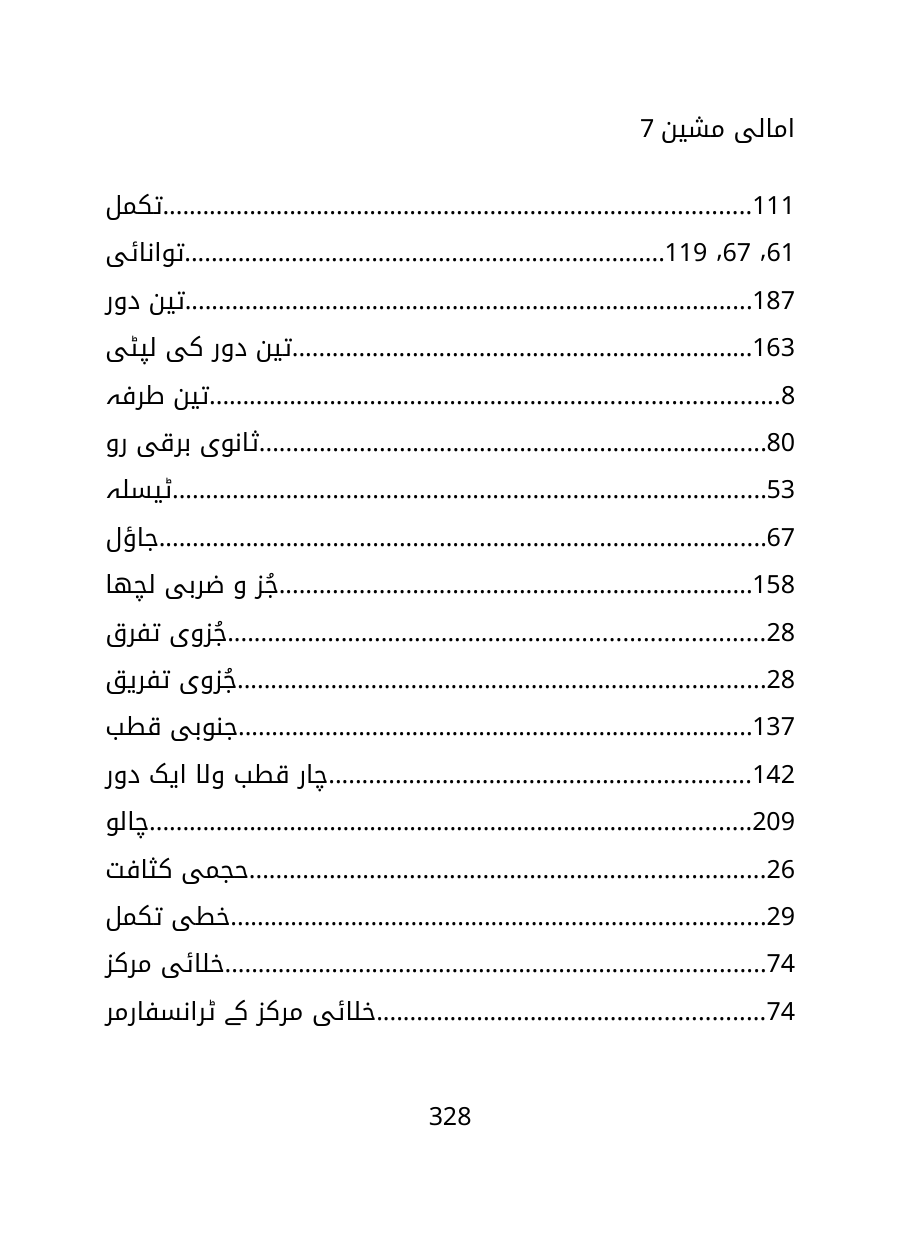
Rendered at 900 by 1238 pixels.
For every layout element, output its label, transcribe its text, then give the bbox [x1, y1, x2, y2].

text تکمل 111 [105, 182, 795, 230]
text تین دور 187 [105, 277, 795, 324]
text توانائی 61, 67, 119 [105, 230, 795, 277]
text تین طرفہ 8 [105, 372, 795, 419]
text حجمی کثافت 26 [105, 846, 795, 893]
text خلائی مرکز کے ٹرانسفارمر 74 [105, 988, 795, 1036]
text خلائی مرکز 74 [105, 941, 795, 988]
text چار قطب ولا ایک دور 142 [105, 751, 795, 798]
text جاؤل 67 [105, 514, 795, 562]
text ٹیسلہ 53 [105, 467, 795, 514]
text ثانوی برقی رو 80 [105, 419, 795, 467]
text جنوبی قطب 137 [105, 704, 795, 751]
text جُزوی تفریق 28 [105, 656, 795, 704]
text جُز و ضربی لچھا 158 [105, 562, 795, 609]
text جُزوی تفرق 28 [105, 609, 795, 656]
text چالو 209 [105, 798, 795, 846]
text تین دور کی لپٹی 163 [105, 324, 795, 372]
text خطی تکمل 29 [105, 893, 795, 941]
